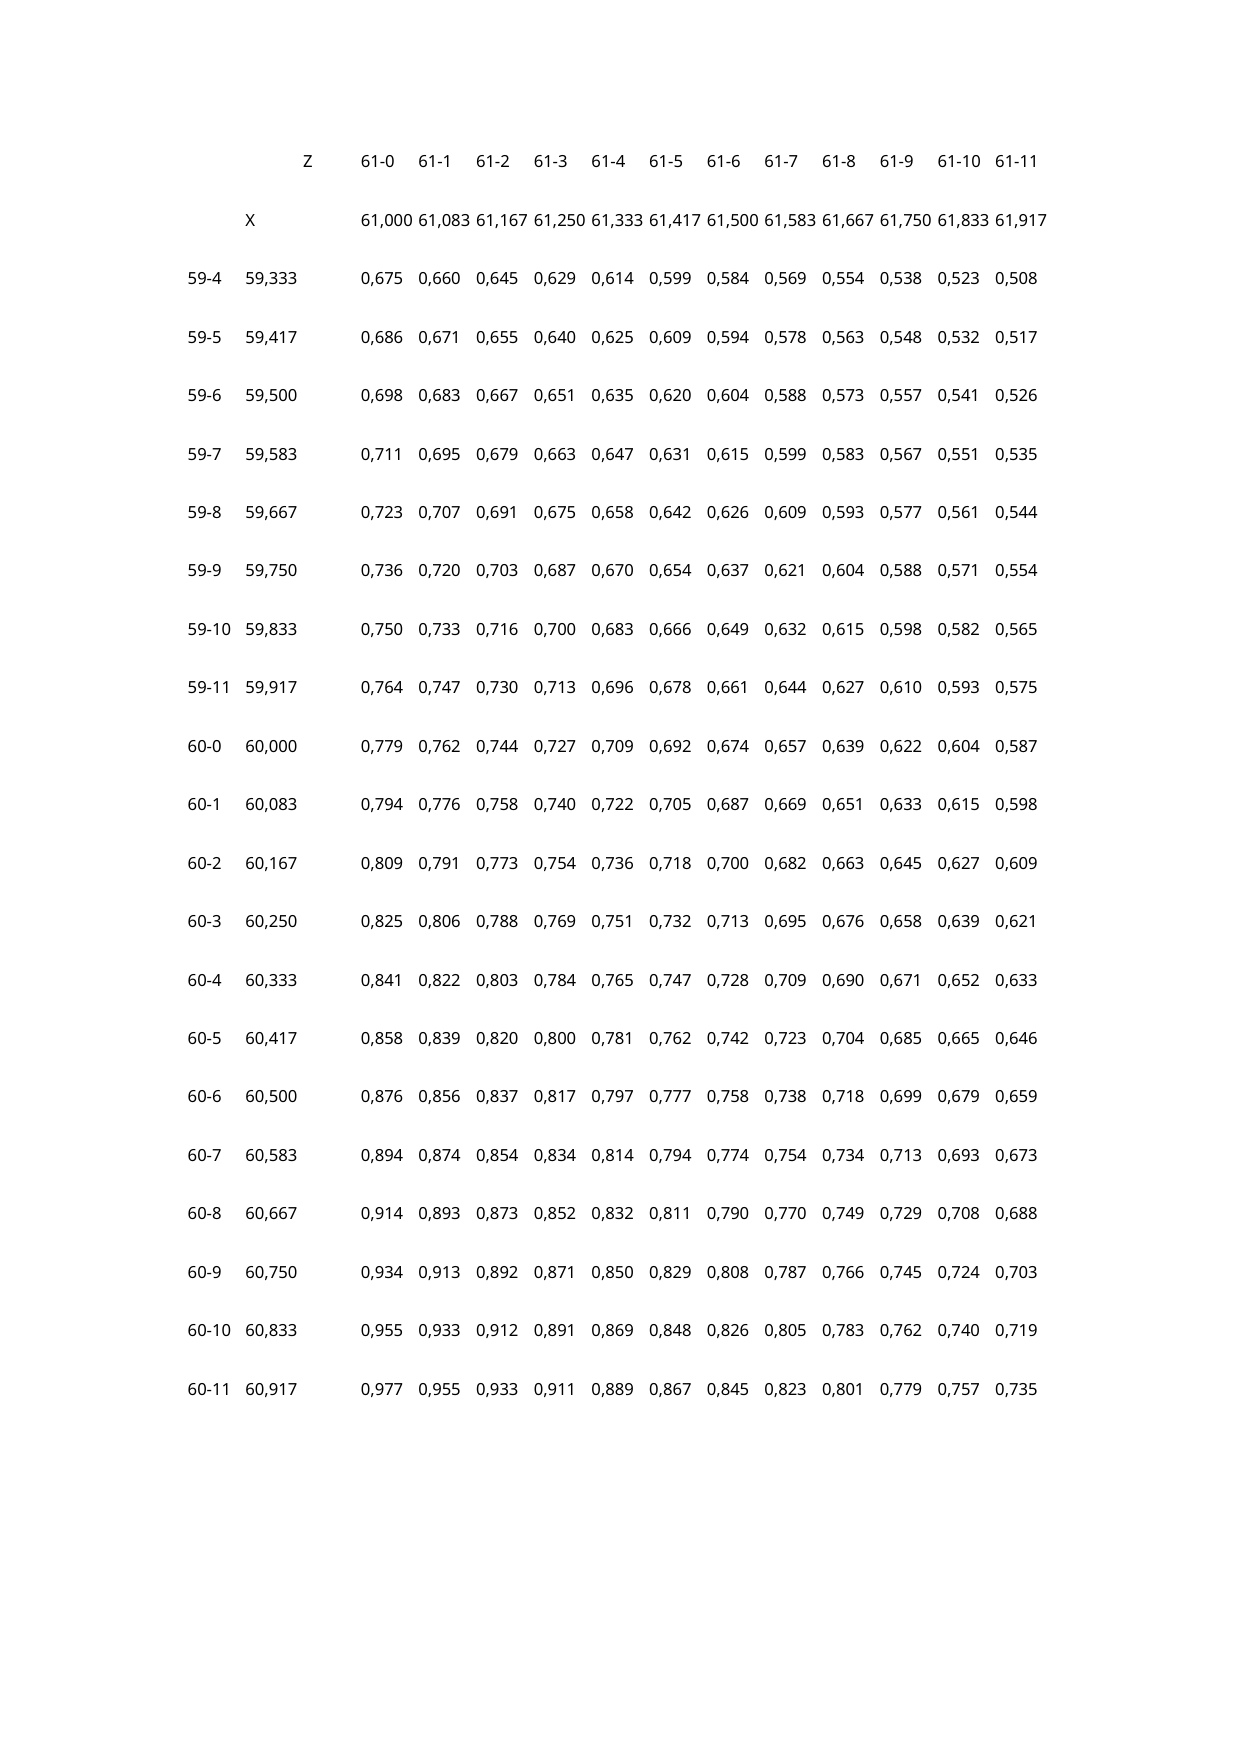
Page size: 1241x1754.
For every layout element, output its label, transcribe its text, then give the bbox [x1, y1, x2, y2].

table_cell 0,720 [418, 559, 476, 617]
table_cell [303, 851, 361, 910]
table_cell 0,758 [476, 793, 533, 851]
table_cell 0,657 [764, 734, 822, 793]
table_cell 0,615 [937, 793, 995, 851]
table_cell 0,700 [707, 851, 764, 910]
table_cell 0,703 [476, 559, 533, 617]
table_cell 0,561 [937, 501, 995, 559]
table_cell 0,711 [361, 442, 418, 501]
table_cell 0,742 [707, 1027, 764, 1085]
table_cell 0,955 [418, 1377, 476, 1436]
table_cell 0,823 [764, 1377, 822, 1436]
table_cell 0,578 [764, 325, 822, 384]
table_cell 0,663 [534, 442, 591, 501]
table_cell 59-4 [188, 267, 245, 325]
table_cell 60-11 [188, 1377, 245, 1436]
table_cell 61,083 [418, 209, 476, 267]
table_cell 0,728 [707, 968, 764, 1027]
table_cell 0,814 [591, 1144, 649, 1202]
table_cell 0,620 [649, 384, 707, 442]
table_cell 59-7 [188, 442, 245, 501]
table_cell 0,705 [649, 793, 707, 851]
table_header 61-9 [880, 150, 937, 208]
table_cell 60,250 [245, 910, 303, 968]
table_cell 0,892 [476, 1260, 533, 1319]
table_header 61-4 [591, 150, 649, 208]
table_cell 0,594 [707, 325, 764, 384]
table_cell 59-5 [188, 325, 245, 384]
table_cell 0,588 [764, 384, 822, 442]
table_cell 0,749 [822, 1202, 879, 1260]
table_cell 0,934 [361, 1260, 418, 1319]
table_cell 61,333 [591, 209, 649, 267]
table_cell 0,703 [995, 1260, 1053, 1319]
table_cell 0,713 [534, 676, 591, 734]
table_cell 0,811 [649, 1202, 707, 1260]
table_cell 59,750 [245, 559, 303, 617]
table_cell 0,686 [361, 325, 418, 384]
table_cell 0,663 [822, 851, 879, 910]
table_cell 0,873 [476, 1202, 533, 1260]
table_cell 0,777 [649, 1085, 707, 1143]
table_cell 0,687 [534, 559, 591, 617]
table_cell 0,583 [822, 442, 879, 501]
table_cell 0,639 [822, 734, 879, 793]
table_cell 0,655 [476, 325, 533, 384]
table_cell 0,817 [534, 1085, 591, 1143]
table_cell 0,627 [822, 676, 879, 734]
table_cell 0,805 [764, 1319, 822, 1377]
table_cell [303, 1027, 361, 1085]
table_cell 0,646 [995, 1027, 1053, 1085]
table_cell 0,614 [591, 267, 649, 325]
table_cell 0,645 [476, 267, 533, 325]
table_cell 60,583 [245, 1144, 303, 1202]
table_cell 60,333 [245, 968, 303, 1027]
table_cell [303, 968, 361, 1027]
table_cell 0,709 [764, 968, 822, 1027]
table_cell 0,727 [534, 734, 591, 793]
table_cell 0,517 [995, 325, 1053, 384]
table_cell 0,604 [937, 734, 995, 793]
table_cell 0,604 [822, 559, 879, 617]
table_cell [303, 676, 361, 734]
table_cell 0,724 [937, 1260, 995, 1319]
table_cell 0,750 [361, 618, 418, 676]
table_cell 0,829 [649, 1260, 707, 1319]
table_cell [303, 734, 361, 793]
table_cell 0,609 [764, 501, 822, 559]
table_cell 0,713 [880, 1144, 937, 1202]
table_cell 0,740 [937, 1319, 995, 1377]
table_cell 0,679 [476, 442, 533, 501]
table_cell [303, 1260, 361, 1319]
table_cell 59-10 [188, 618, 245, 676]
table_cell [303, 267, 361, 325]
table_header Z [303, 150, 361, 208]
table_cell 59,417 [245, 325, 303, 384]
table_cell 0,676 [822, 910, 879, 968]
table_cell 0,683 [591, 618, 649, 676]
table_cell 0,698 [361, 384, 418, 442]
table_cell 0,669 [764, 793, 822, 851]
table_cell 0,820 [476, 1027, 533, 1085]
table_cell 0,769 [534, 910, 591, 968]
table_cell 0,593 [822, 501, 879, 559]
table_cell 0,867 [649, 1377, 707, 1436]
table_cell 60-8 [188, 1202, 245, 1260]
table_cell 60-0 [188, 734, 245, 793]
table_cell 0,708 [937, 1202, 995, 1260]
table_cell 0,538 [880, 267, 937, 325]
table_cell 61,000 [361, 209, 418, 267]
table_cell 0,779 [361, 734, 418, 793]
table_cell 0,911 [534, 1377, 591, 1436]
table_cell 0,856 [418, 1085, 476, 1143]
table_cell 0,977 [361, 1377, 418, 1436]
table_cell 61,917 [995, 209, 1053, 267]
table_cell 0,639 [937, 910, 995, 968]
table_cell [303, 793, 361, 851]
table_cell 0,754 [534, 851, 591, 910]
table_cell 0,783 [822, 1319, 879, 1377]
table_cell 0,660 [418, 267, 476, 325]
table_cell 0,718 [822, 1085, 879, 1143]
table_cell 59,833 [245, 618, 303, 676]
table_cell 0,523 [937, 267, 995, 325]
table_cell X [245, 209, 303, 267]
table_cell 0,598 [995, 793, 1053, 851]
table_cell 0,723 [361, 501, 418, 559]
table_cell [303, 1377, 361, 1436]
table_header 61-10 [937, 150, 995, 208]
table_cell 0,841 [361, 968, 418, 1027]
table_cell 60-2 [188, 851, 245, 910]
table_cell 0,707 [418, 501, 476, 559]
table_cell 0,673 [995, 1144, 1053, 1202]
table_cell 0,747 [418, 676, 476, 734]
table_cell 0,584 [707, 267, 764, 325]
table_cell 0,719 [995, 1319, 1053, 1377]
table_cell 61,250 [534, 209, 591, 267]
table_header 61-8 [822, 150, 879, 208]
table_cell 0,667 [476, 384, 533, 442]
table_cell 0,575 [995, 676, 1053, 734]
table_cell 0,779 [880, 1377, 937, 1436]
table_header 61-3 [534, 150, 591, 208]
table_cell 0,627 [937, 851, 995, 910]
table_cell 0,631 [649, 442, 707, 501]
table_cell 0,871 [534, 1260, 591, 1319]
table_cell 0,688 [995, 1202, 1053, 1260]
table_cell 0,526 [995, 384, 1053, 442]
table_cell 0,695 [764, 910, 822, 968]
table_cell 0,675 [361, 267, 418, 325]
table_cell [303, 1202, 361, 1260]
table_cell 0,633 [995, 968, 1053, 1027]
table_cell 0,625 [591, 325, 649, 384]
table_cell 0,713 [707, 910, 764, 968]
table_cell 60-3 [188, 910, 245, 968]
table_cell 0,770 [764, 1202, 822, 1260]
table_cell 0,735 [995, 1377, 1053, 1436]
table_cell 0,891 [534, 1319, 591, 1377]
table_cell 0,659 [995, 1085, 1053, 1143]
table_cell 0,718 [649, 851, 707, 910]
table_cell 0,671 [880, 968, 937, 1027]
table_cell 0,644 [764, 676, 822, 734]
table_cell 0,806 [418, 910, 476, 968]
table_cell 0,809 [361, 851, 418, 910]
table_cell 59,333 [245, 267, 303, 325]
table_cell 0,571 [937, 559, 995, 617]
table_header [245, 150, 303, 208]
table_cell 0,764 [361, 676, 418, 734]
table_cell 61,500 [707, 209, 764, 267]
table_cell 0,626 [707, 501, 764, 559]
table_cell 0,508 [995, 267, 1053, 325]
table_cell 0,696 [591, 676, 649, 734]
table_header 61-0 [361, 150, 418, 208]
table_header 61-6 [707, 150, 764, 208]
table_cell 0,757 [937, 1377, 995, 1436]
table_cell 61,667 [822, 209, 879, 267]
table_cell 0,621 [764, 559, 822, 617]
table_cell 0,845 [707, 1377, 764, 1436]
table_cell 0,554 [822, 267, 879, 325]
table_cell 60,833 [245, 1319, 303, 1377]
table_cell 0,652 [937, 968, 995, 1027]
table_cell 0,621 [995, 910, 1053, 968]
table_cell 61,167 [476, 209, 533, 267]
table_cell 0,722 [591, 793, 649, 851]
table_cell 0,678 [649, 676, 707, 734]
table_cell 60,083 [245, 793, 303, 851]
table_cell 61,750 [880, 209, 937, 267]
table_cell 0,685 [880, 1027, 937, 1085]
table_cell 0,747 [649, 968, 707, 1027]
table_cell 0,679 [937, 1085, 995, 1143]
table_cell 0,765 [591, 968, 649, 1027]
table_cell 0,716 [476, 618, 533, 676]
table_cell 0,541 [937, 384, 995, 442]
table_cell 0,647 [591, 442, 649, 501]
table_cell 0,733 [418, 618, 476, 676]
table_cell 0,635 [591, 384, 649, 442]
table_cell 60,417 [245, 1027, 303, 1085]
table_cell 0,754 [764, 1144, 822, 1202]
table_cell 0,649 [707, 618, 764, 676]
table_cell 0,658 [591, 501, 649, 559]
table_cell 0,825 [361, 910, 418, 968]
table_cell 0,632 [764, 618, 822, 676]
table_cell [303, 442, 361, 501]
table_cell 0,784 [534, 968, 591, 1027]
table_cell 0,790 [707, 1202, 764, 1260]
table_cell 60-10 [188, 1319, 245, 1377]
table_cell 0,598 [880, 618, 937, 676]
table_cell 61,583 [764, 209, 822, 267]
table_cell 0,797 [591, 1085, 649, 1143]
table_cell 0,577 [880, 501, 937, 559]
table_cell 0,557 [880, 384, 937, 442]
table_cell 0,666 [649, 618, 707, 676]
table_header 61-1 [418, 150, 476, 208]
table_cell 0,834 [534, 1144, 591, 1202]
table_cell 60-4 [188, 968, 245, 1027]
table_cell 0,658 [880, 910, 937, 968]
table_cell 60-1 [188, 793, 245, 851]
table_cell 60-9 [188, 1260, 245, 1319]
table_cell [303, 209, 361, 267]
table_cell 0,615 [822, 618, 879, 676]
table_cell 0,832 [591, 1202, 649, 1260]
table_cell 60,667 [245, 1202, 303, 1260]
table_header 61-11 [995, 150, 1053, 208]
table_cell 0,554 [995, 559, 1053, 617]
table_cell 0,762 [418, 734, 476, 793]
table_cell 0,893 [418, 1202, 476, 1260]
table_cell 0,751 [591, 910, 649, 968]
table_cell 0,858 [361, 1027, 418, 1085]
table_cell 0,532 [937, 325, 995, 384]
table_cell 0,723 [764, 1027, 822, 1085]
table_cell 61,417 [649, 209, 707, 267]
table_cell 0,933 [476, 1377, 533, 1436]
table_cell 60,500 [245, 1085, 303, 1143]
table_cell 0,565 [995, 618, 1053, 676]
table_cell 0,788 [476, 910, 533, 968]
table_cell 0,736 [591, 851, 649, 910]
table_cell 0,629 [534, 267, 591, 325]
table_cell 0,700 [534, 618, 591, 676]
table_cell 0,573 [822, 384, 879, 442]
table_cell 0,690 [822, 968, 879, 1027]
table_cell 0,889 [591, 1377, 649, 1436]
table_cell 0,651 [534, 384, 591, 442]
table_cell 0,801 [822, 1377, 879, 1436]
table_cell 0,933 [418, 1319, 476, 1377]
table_cell 0,758 [707, 1085, 764, 1143]
table_cell 0,544 [995, 501, 1053, 559]
table_cell 0,551 [937, 442, 995, 501]
table_cell 0,874 [418, 1144, 476, 1202]
table_header [188, 150, 245, 208]
table_cell 60-6 [188, 1085, 245, 1143]
table_cell 59,917 [245, 676, 303, 734]
table_cell [188, 209, 245, 267]
table_cell 0,762 [649, 1027, 707, 1085]
table_cell 0,744 [476, 734, 533, 793]
table_cell 0,794 [649, 1144, 707, 1202]
table_cell [303, 910, 361, 968]
table_cell 0,622 [880, 734, 937, 793]
table_cell 0,955 [361, 1319, 418, 1377]
table_cell 0,567 [880, 442, 937, 501]
table_cell 59,667 [245, 501, 303, 559]
table_cell 0,645 [880, 851, 937, 910]
table_cell 0,732 [649, 910, 707, 968]
table_cell 0,654 [649, 559, 707, 617]
table_cell 0,852 [534, 1202, 591, 1260]
table_cell 0,699 [880, 1085, 937, 1143]
table_cell 0,604 [707, 384, 764, 442]
table_cell 0,776 [418, 793, 476, 851]
table_cell 0,894 [361, 1144, 418, 1202]
table_cell 0,651 [822, 793, 879, 851]
table_cell 0,593 [937, 676, 995, 734]
table_cell 0,730 [476, 676, 533, 734]
table_cell 0,691 [476, 501, 533, 559]
table_cell 0,687 [707, 793, 764, 851]
table_cell 0,682 [764, 851, 822, 910]
table_cell 0,709 [591, 734, 649, 793]
table_cell 0,781 [591, 1027, 649, 1085]
table_cell 0,640 [534, 325, 591, 384]
table_cell 0,588 [880, 559, 937, 617]
table_cell 0,692 [649, 734, 707, 793]
table_cell 0,736 [361, 559, 418, 617]
table_cell 0,740 [534, 793, 591, 851]
table_cell 59-9 [188, 559, 245, 617]
table_cell 0,822 [418, 968, 476, 1027]
table_cell 0,774 [707, 1144, 764, 1202]
table_cell 0,587 [995, 734, 1053, 793]
table_cell 0,762 [880, 1319, 937, 1377]
table_cell 0,582 [937, 618, 995, 676]
table_cell 0,876 [361, 1085, 418, 1143]
table_cell 60-7 [188, 1144, 245, 1202]
table_cell 0,569 [764, 267, 822, 325]
table_cell 0,671 [418, 325, 476, 384]
table_cell 0,800 [534, 1027, 591, 1085]
table_cell 61,833 [937, 209, 995, 267]
table_cell 0,599 [649, 267, 707, 325]
table_cell 0,729 [880, 1202, 937, 1260]
table_cell 0,637 [707, 559, 764, 617]
table_cell 0,563 [822, 325, 879, 384]
table_cell 0,826 [707, 1319, 764, 1377]
table_cell 59,500 [245, 384, 303, 442]
table_cell 0,837 [476, 1085, 533, 1143]
table_cell 0,633 [880, 793, 937, 851]
table_header 61-2 [476, 150, 533, 208]
table_cell 0,704 [822, 1027, 879, 1085]
table_cell 0,803 [476, 968, 533, 1027]
table_cell 0,693 [937, 1144, 995, 1202]
table_cell 0,808 [707, 1260, 764, 1319]
table_cell 0,773 [476, 851, 533, 910]
table_cell 0,787 [764, 1260, 822, 1319]
table_cell 0,794 [361, 793, 418, 851]
table_cell 0,609 [649, 325, 707, 384]
table_header 61-7 [764, 150, 822, 208]
table_header 61-5 [649, 150, 707, 208]
table_cell 0,745 [880, 1260, 937, 1319]
table_cell 0,535 [995, 442, 1053, 501]
table_cell [303, 325, 361, 384]
table_cell 0,854 [476, 1144, 533, 1202]
table_cell 0,738 [764, 1085, 822, 1143]
table_cell 0,670 [591, 559, 649, 617]
table_cell [303, 559, 361, 617]
table_cell 59-6 [188, 384, 245, 442]
table_cell 59-11 [188, 676, 245, 734]
table_cell [303, 1085, 361, 1143]
table_cell 0,839 [418, 1027, 476, 1085]
table_cell [303, 384, 361, 442]
table_cell 0,609 [995, 851, 1053, 910]
table_cell 0,610 [880, 676, 937, 734]
table_cell 60,167 [245, 851, 303, 910]
table_cell 0,791 [418, 851, 476, 910]
table_cell 0,675 [534, 501, 591, 559]
table_cell 60-5 [188, 1027, 245, 1085]
table_cell 59,583 [245, 442, 303, 501]
table_cell 60,917 [245, 1377, 303, 1436]
table_cell 0,766 [822, 1260, 879, 1319]
table_cell 0,850 [591, 1260, 649, 1319]
table_cell [303, 618, 361, 676]
table_cell 0,674 [707, 734, 764, 793]
table_cell [303, 501, 361, 559]
table_cell 60,750 [245, 1260, 303, 1319]
table_cell 0,683 [418, 384, 476, 442]
table_cell [303, 1144, 361, 1202]
table_cell 0,695 [418, 442, 476, 501]
table_cell 0,599 [764, 442, 822, 501]
table_cell 0,912 [476, 1319, 533, 1377]
table_cell 0,848 [649, 1319, 707, 1377]
table_cell 59-8 [188, 501, 245, 559]
table_cell 0,734 [822, 1144, 879, 1202]
table_cell 0,548 [880, 325, 937, 384]
table_cell 0,913 [418, 1260, 476, 1319]
table_cell 0,665 [937, 1027, 995, 1085]
table_cell 0,615 [707, 442, 764, 501]
table_cell 60,000 [245, 734, 303, 793]
table_cell 0,661 [707, 676, 764, 734]
table_cell [303, 1319, 361, 1377]
table_cell 0,869 [591, 1319, 649, 1377]
table_cell 0,914 [361, 1202, 418, 1260]
table_cell 0,642 [649, 501, 707, 559]
